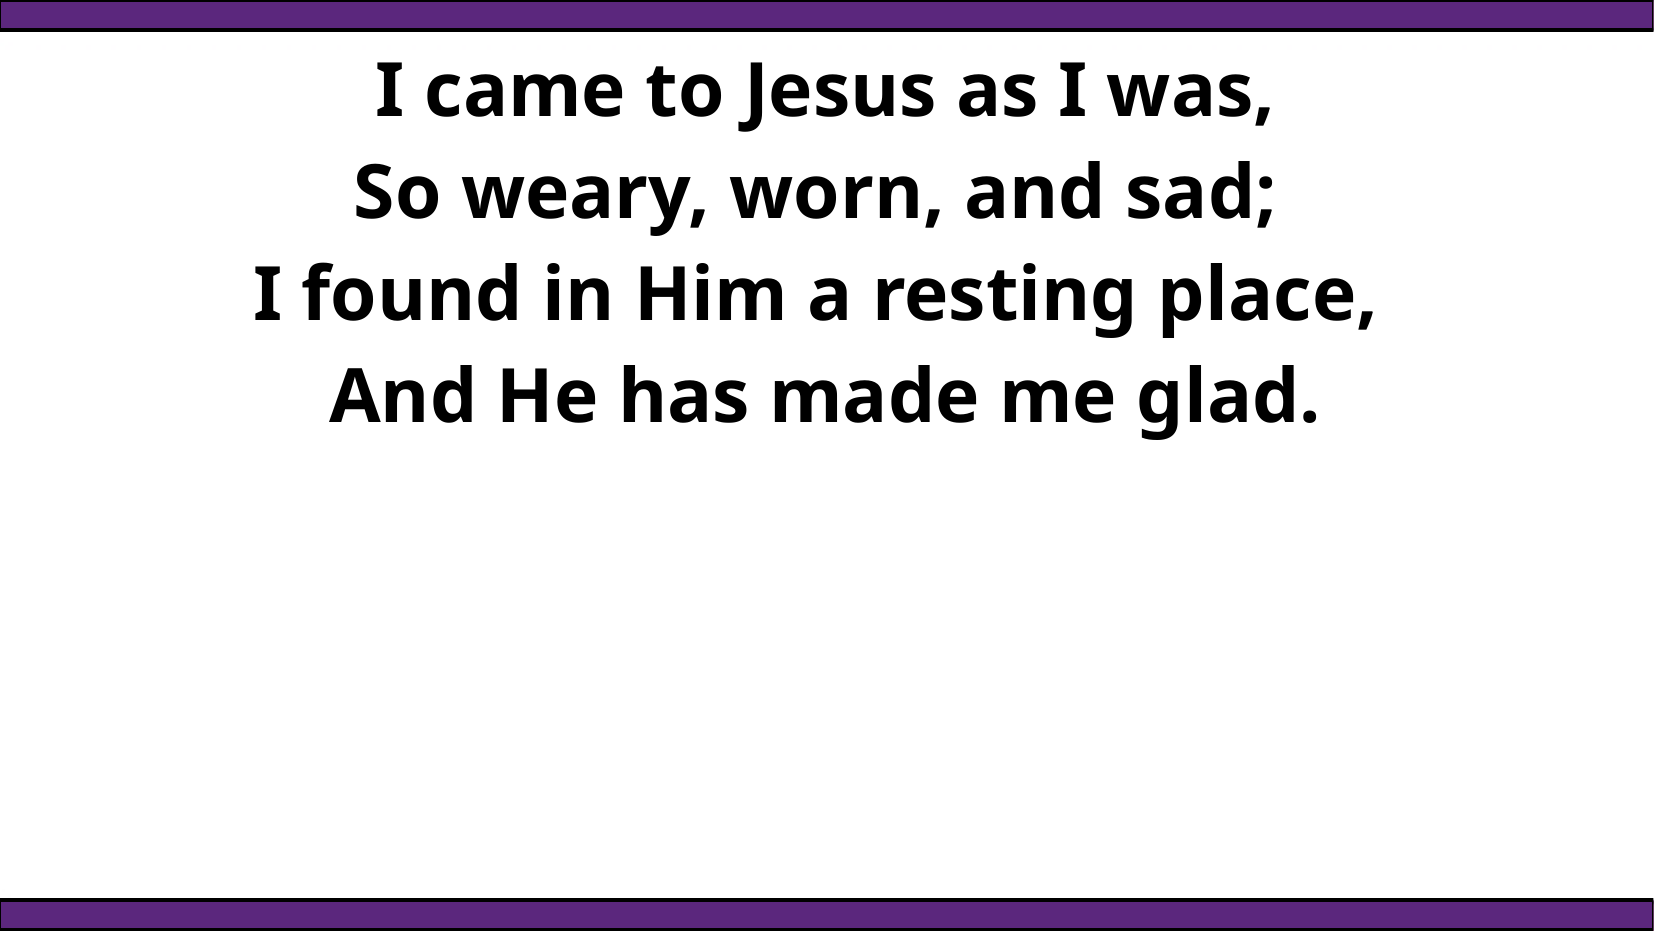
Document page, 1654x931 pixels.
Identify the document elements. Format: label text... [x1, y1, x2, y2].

text_box [0, 0, 1654, 31]
text_box I came to Jesus as I was, So weary, worn, and sad; I found in Him a resting place, And He has made me glad. [93, 28, 1558, 443]
picture [0, 31, 1654, 900]
text_box [0, 900, 1654, 931]
